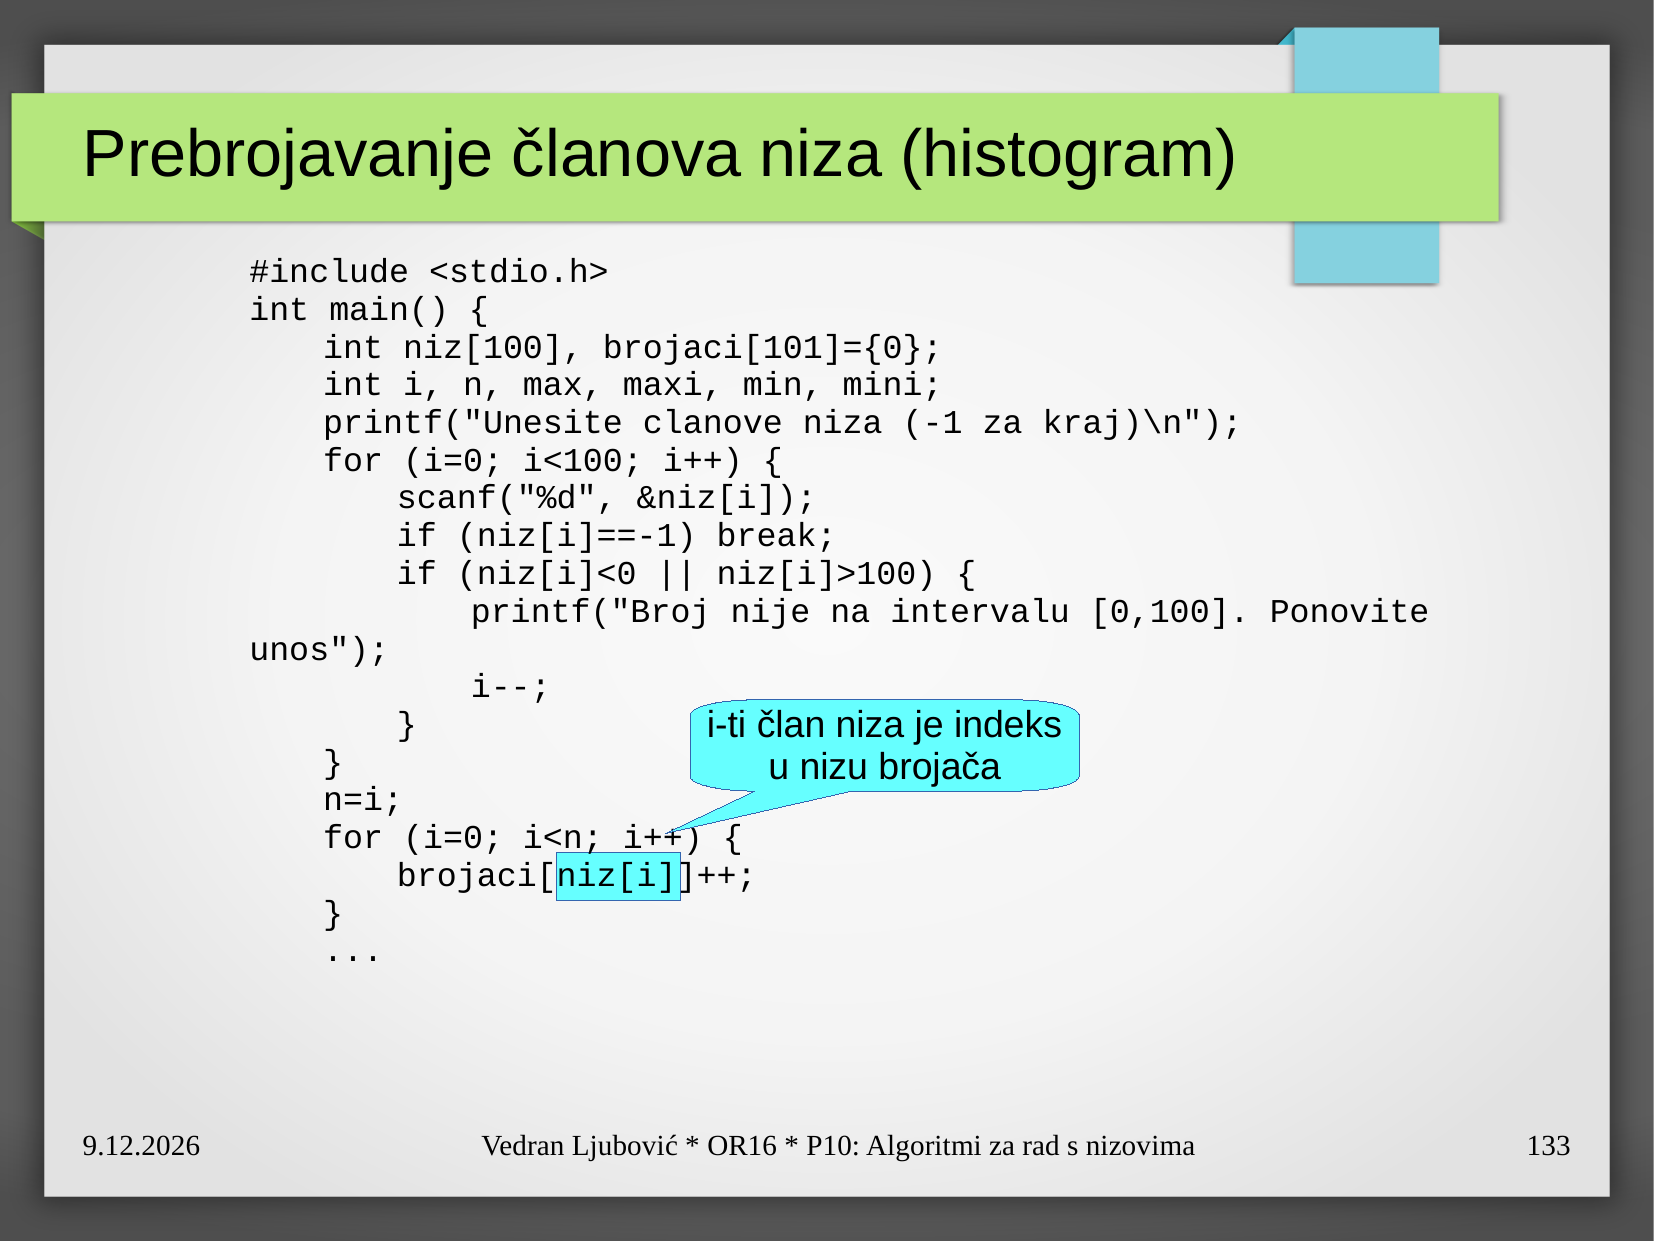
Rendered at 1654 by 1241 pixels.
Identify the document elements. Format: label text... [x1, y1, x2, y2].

text_box #include <stdio.h> int main() { int niz[100], brojaci[101]={0}; int i, n, max, maxi, min, mini; printf("Unesite clanove niza (-1 za kraj)\n"); for (i=0; i<100; i++) { scanf("%d", &niz[i]); if (niz[i]==-1) break; if (niz[i]<0 || niz[i]>100) { printf("Broj nije na intervalu [0,100]. Ponovite unos"); i--; } } n=i; for (i=0; i<n; i++) { brojaci[niz[i]]++; } ... [234, 209, 1573, 980]
text_box i-ti član niza je indeks u nizu brojača [665, 699, 1080, 834]
title Prebrojavanje članova niza (histogram) [82, 94, 1264, 213]
picture [0, 0, 1654, 1241]
